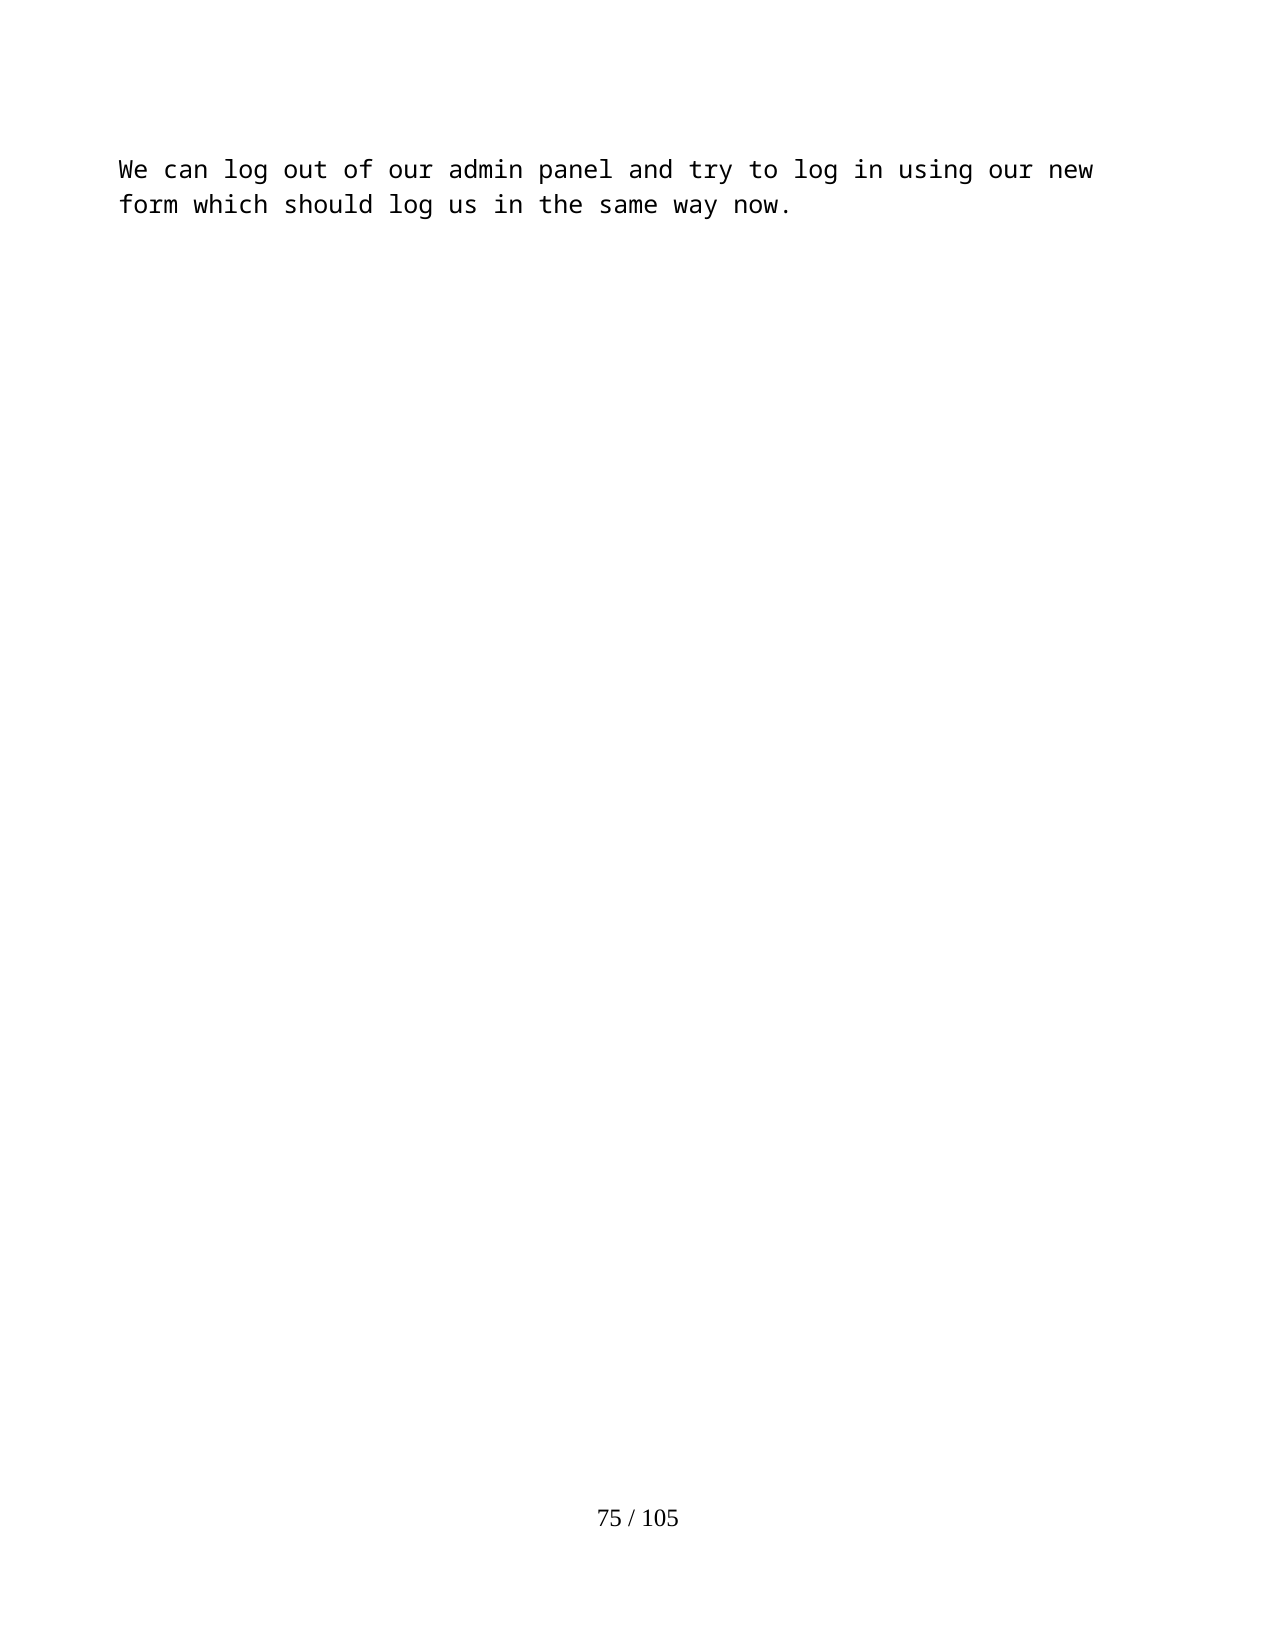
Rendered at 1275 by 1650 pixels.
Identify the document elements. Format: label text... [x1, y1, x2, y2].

text We can log out of our admin panel and try to log in using our new form which should log us in the same way now. [118, 152, 1157, 220]
